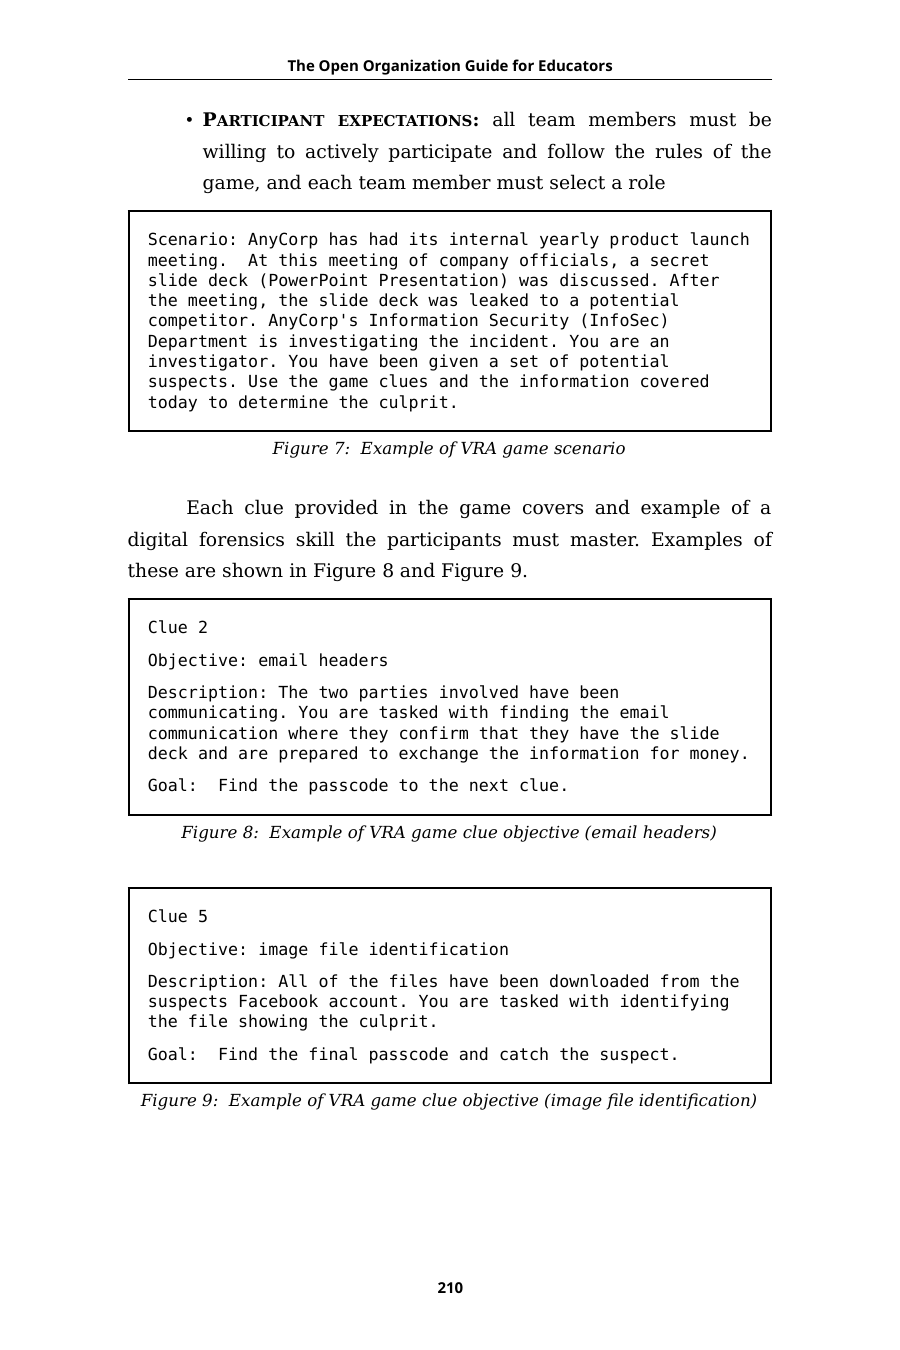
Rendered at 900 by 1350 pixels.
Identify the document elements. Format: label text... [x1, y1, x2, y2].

text Each clue provided in the game covers and example of a digital forensics skill the participants must master. Examples of these are shown in Figure 8 and Figure 9. [127, 497, 772, 582]
text Goal: Find the passcode to the next clue. [130, 756, 770, 814]
text Figure 9: Example of VRA game clue objective (image file identification) [127, 1091, 772, 1111]
text Description: All of the files have been downloaded from the suspects Facebook account. You are tasked with identifying the file showing the culprit. [130, 952, 770, 1025]
text Clue 2 [130, 600, 770, 631]
text Scenario: AnyCorp has had its internal yearly product launch meeting. At this meeting of company officials, a secret slide deck (PowerPoint Presentation) was discussed. After the meeting, the slide deck was leaked to a potential competitor. AnyCorp's Information Security (InfoSec) Department is investigating the incident. You are an investigator. You have been given a set of potential suspects. Use the game clues and the information covered today to determine the culprit. [130, 212, 770, 430]
text Objective: email headers [130, 631, 770, 663]
text Objective: image file identification [130, 919, 770, 952]
text Figure 8: Example of VRA game clue objective (email headers) [127, 823, 772, 842]
text Goal: Find the final passcode and catch the suspect. [130, 1025, 770, 1082]
text Description: The two parties involved have been communicating. You are tasked with finding the email communication where they confirm that they have the slide deck and are prepared to exchange the information for money. [130, 663, 770, 756]
text Figure 7: Example of VRA game scenario [127, 439, 772, 458]
list Participant expectations: all team members must be willing to actively participate and follow the rules of the game, and each team member must select a role [186, 109, 772, 194]
text Clue 5 [130, 889, 770, 919]
